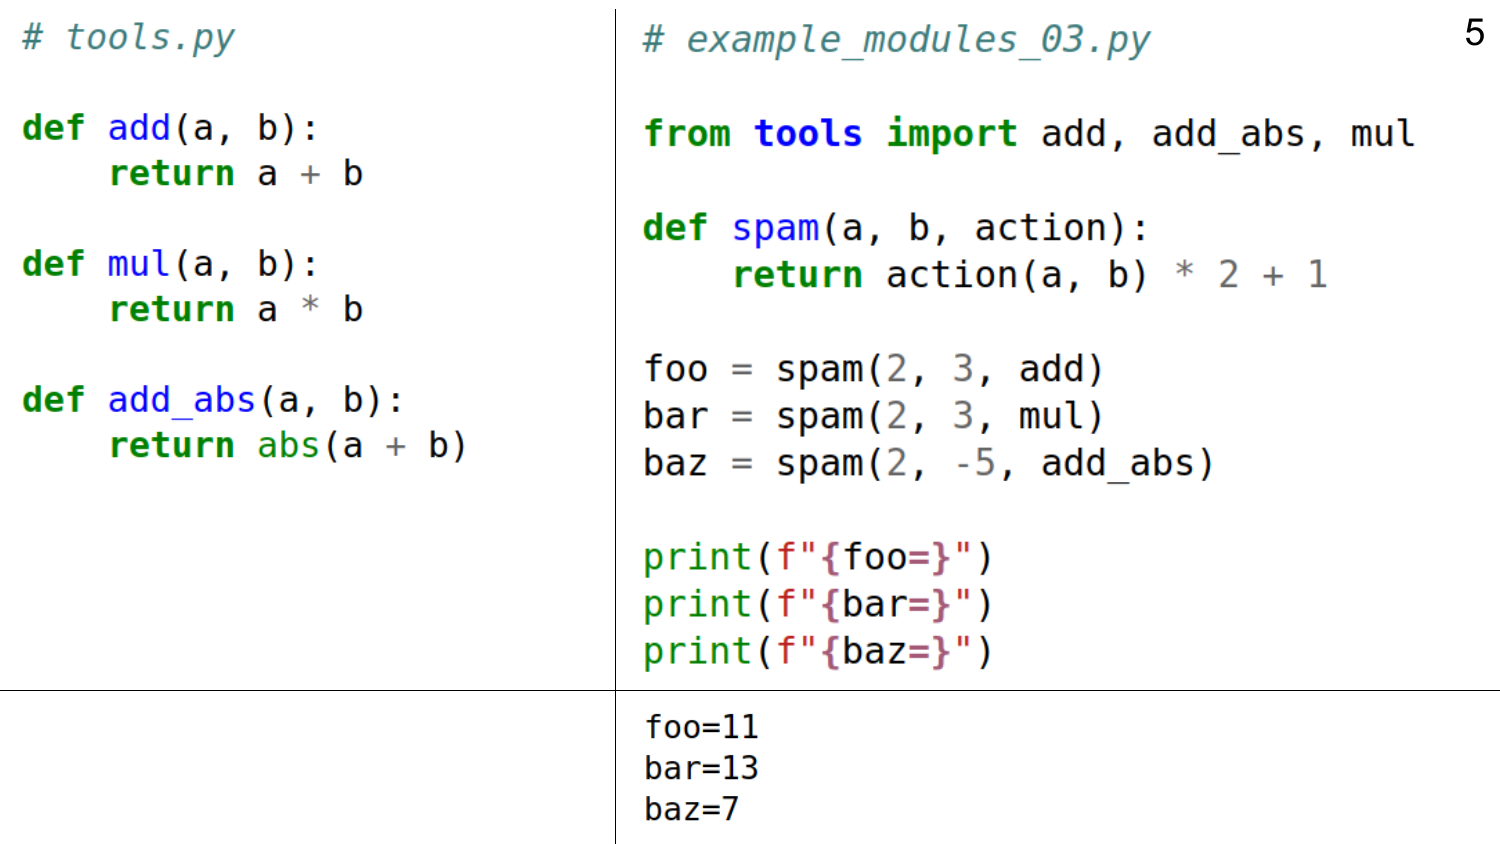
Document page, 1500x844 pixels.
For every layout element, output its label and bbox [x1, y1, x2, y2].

picture [13, 12, 475, 476]
picture [638, 696, 767, 830]
picture [629, 12, 1430, 690]
